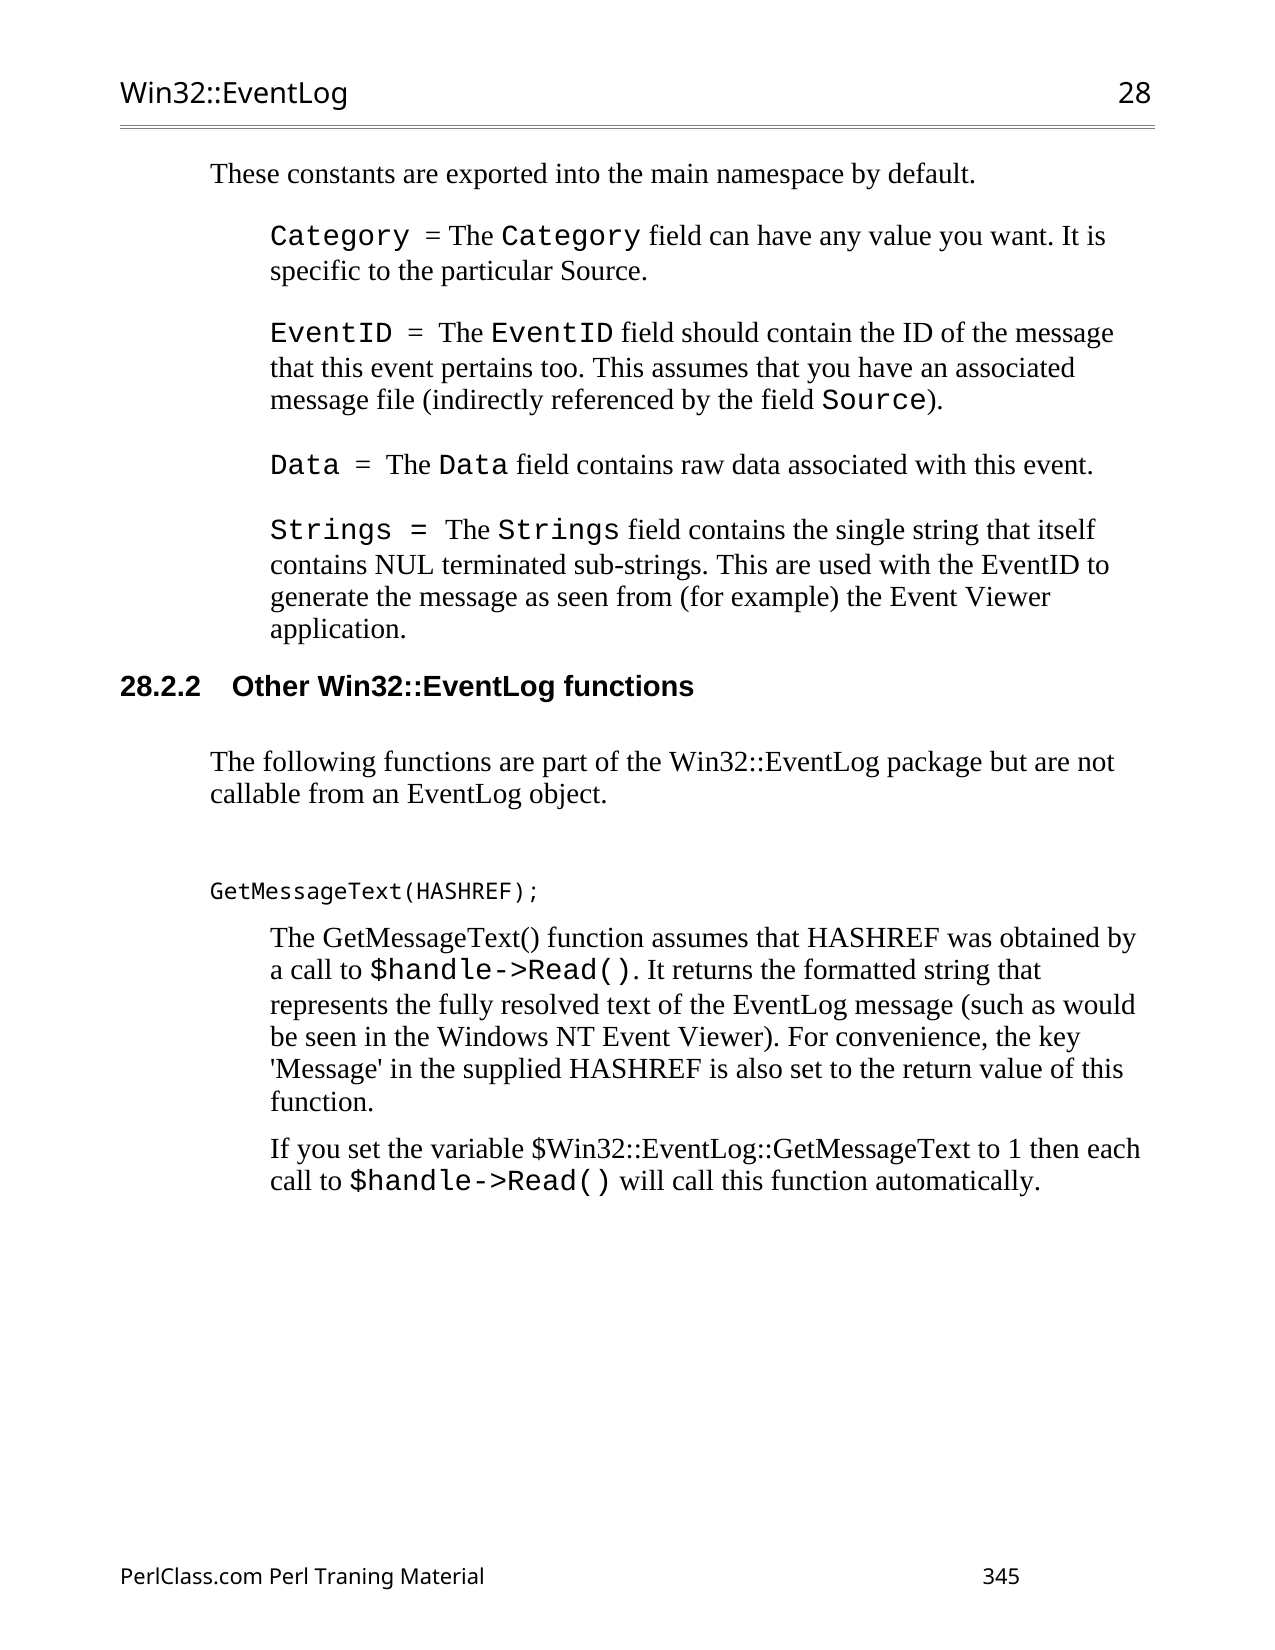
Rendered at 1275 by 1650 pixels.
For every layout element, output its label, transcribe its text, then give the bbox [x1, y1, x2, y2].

text The GetMessageText() function assumes that HASHREF was obtained by a call to $handle->Read(). It returns the formatted string that represents the fully resolved text of the EventLog message (such as would be seen in the Windows NT Event Viewer). For convenience, the key 'Message' in the supplied HASHREF is also set to the return value of this function. [270, 921, 1155, 1117]
text GetMessageText(HASHREF); [210, 873, 1155, 906]
subtitle Other Win32::EventLog functions [120, 670, 1155, 703]
text These constants are exported into the main namespace by default. [210, 157, 1155, 189]
text If you set the variable $Win32::EventLog::GetMessageText to 1 then each call to $handle->Read() will call this function automatically. [270, 1132, 1155, 1199]
text Strings = The Strings field contains the single string that itself contains NUL terminated sub-strings. This are used with the EventID to generate the message as seen from (for example) the Event Viewer application. [270, 513, 1155, 645]
text EventID = The EventID field should contain the ID of the message that this event pertains too. This assumes that you have an associated message file (indirectly referenced by the field Source). [270, 317, 1155, 418]
text Data = The Data field contains raw data associated with this event. [270, 448, 1155, 483]
text The following functions are part of the Win32::EventLog package but are not callable from an EventLog object. [210, 745, 1155, 810]
text Category = The Category field can have any value you want. It is specific to the particular Source. [270, 219, 1155, 287]
